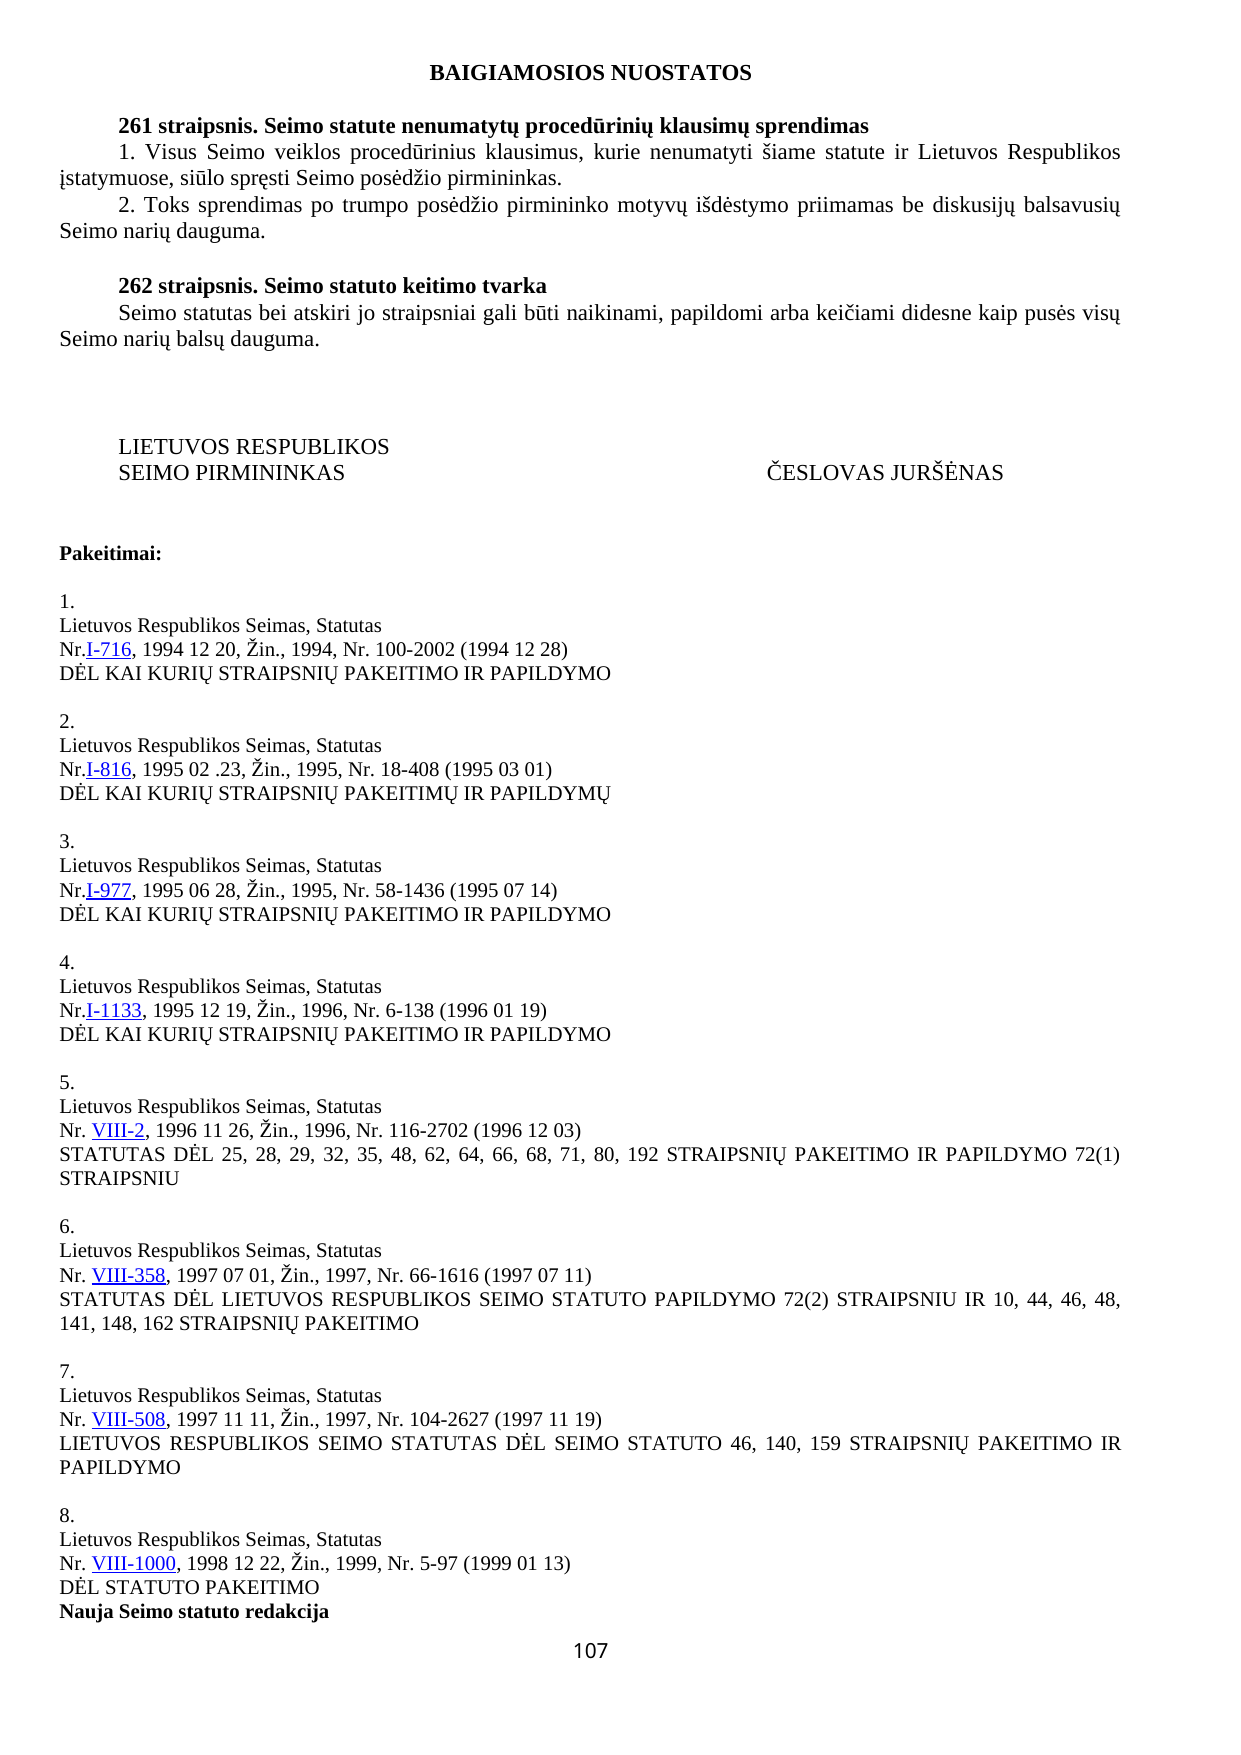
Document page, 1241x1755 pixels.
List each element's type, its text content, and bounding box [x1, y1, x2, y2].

text Lietuvos Respublikos Seimas, Statutas [59, 1238, 1122, 1262]
text 6. [59, 1214, 1122, 1238]
text DĖL KAI KURIŲ STRAIPSNIŲ PAKEITIMŲ IR PAPILDYMŲ [59, 781, 1122, 805]
text Nr.I-1133, 1995 12 19, Žin., 1996, Nr. 6-138 (1996 01 19) [59, 998, 1122, 1022]
text 7. [59, 1359, 1122, 1383]
text DĖL KAI KURIŲ STRAIPSNIŲ PAKEITIMO IR PAPILDYMO [59, 902, 1122, 926]
text Nr.I-977, 1995 06 28, Žin., 1995, Nr. 58-1436 (1995 07 14) [59, 877, 1122, 902]
text Lietuvos Respublikos Seimas, Statutas [59, 1094, 1122, 1118]
text DĖL KAI KURIŲ STRAIPSNIŲ PAKEITIMO IR PAPILDYMO [59, 661, 1122, 685]
text 5. [59, 1070, 1122, 1094]
text LIETUVOS RESPUBLIKOS [59, 433, 1122, 459]
text Lietuvos Respublikos Seimas, Statutas [59, 853, 1122, 877]
text Lietuvos Respublikos Seimas, Statutas [59, 1527, 1122, 1551]
text Lietuvos Respublikos Seimas, Statutas [59, 1383, 1122, 1407]
text DĖL KAI KURIŲ STRAIPSNIŲ PAKEITIMO IR PAPILDYMO [59, 1022, 1122, 1046]
text 1. Visus Seimo veiklos procedūrinius klausimus, kurie nenumatyti šiame statute ir Lietuvos Respublikos įstatymuose, siūlo spręsti Seimo posėdžio pirmininkas. [59, 138, 1122, 191]
text Lietuvos Respublikos Seimas, Statutas [59, 974, 1122, 998]
text Nr. VIII-508, 1997 11 11, Žin., 1997, Nr. 104-2627 (1997 11 19) [59, 1407, 1122, 1431]
text 261 straipsnis. Seimo statute nenumatytų procedūrinių klausimų sprendimas [59, 112, 1122, 138]
text Lietuvos Respublikos Seimas, Statutas [59, 613, 1122, 637]
text 1. [59, 589, 1122, 613]
text SEIMO PIRMININKAS ČESLOVAS JURŠĖNAS [59, 459, 1122, 486]
text 2. Toks sprendimas po trumpo posėdžio pirmininko motyvų išdėstymo priimamas be diskusijų balsavusių Seimo narių dauguma. [59, 191, 1122, 243]
text BAIGIAMOSIOS NUOSTATOS [59, 59, 1122, 85]
text STATUTAS DĖL LIETUVOS RESPUBLIKOS SEIMO STATUTO PAPILDYMO 72(2) STRAIPSNIU IR 10, 44, 46, 48, 141, 148, 162 STRAIPSNIŲ PAKEITIMO [59, 1287, 1122, 1335]
text LIETUVOS RESPUBLIKOS SEIMO STATUTAS DĖL SEIMO STATUTO 46, 140, 159 STRAIPSNIŲ PAKEITIMO IR PAPILDYMO [59, 1431, 1122, 1479]
text STATUTAS DĖL 25, 28, 29, 32, 35, 48, 62, 64, 66, 68, 71, 80, 192 STRAIPSNIŲ PAKEITIMO IR PAPILDYMO 72(1) STRAIPSNIU [59, 1142, 1122, 1190]
text Nr. VIII-1000, 1998 12 22, Žin., 1999, Nr. 5-97 (1999 01 13) [59, 1551, 1122, 1575]
text Nr. VIII-2, 1996 11 26, Žin., 1996, Nr. 116-2702 (1996 12 03) [59, 1118, 1122, 1142]
text Seimo statutas bei atskiri jo straipsniai gali būti naikinami, papildomi arba keičiami didesne kaip pusės visų Seimo narių balsų dauguma. [59, 299, 1122, 351]
text 3. [59, 829, 1122, 853]
text 8. [59, 1503, 1122, 1527]
text DĖL STATUTO PAKEITIMO [59, 1575, 1122, 1599]
text 262 straipsnis. Seimo statuto keitimo tvarka [59, 272, 1122, 299]
text Nr.I-716, 1994 12 20, Žin., 1994, Nr. 100-2002 (1994 12 28) [59, 637, 1122, 661]
text 4. [59, 950, 1122, 974]
text Nauja Seimo statuto redakcija [59, 1599, 1122, 1623]
text Lietuvos Respublikos Seimas, Statutas [59, 733, 1122, 757]
text Pakeitimai: [59, 541, 1122, 565]
text 2. [59, 709, 1122, 733]
text Nr.I-816, 1995 02 .23, Žin., 1995, Nr. 18-408 (1995 03 01) [59, 757, 1122, 781]
text Nr. VIII-358, 1997 07 01, Žin., 1997, Nr. 66-1616 (1997 07 11) [59, 1262, 1122, 1287]
